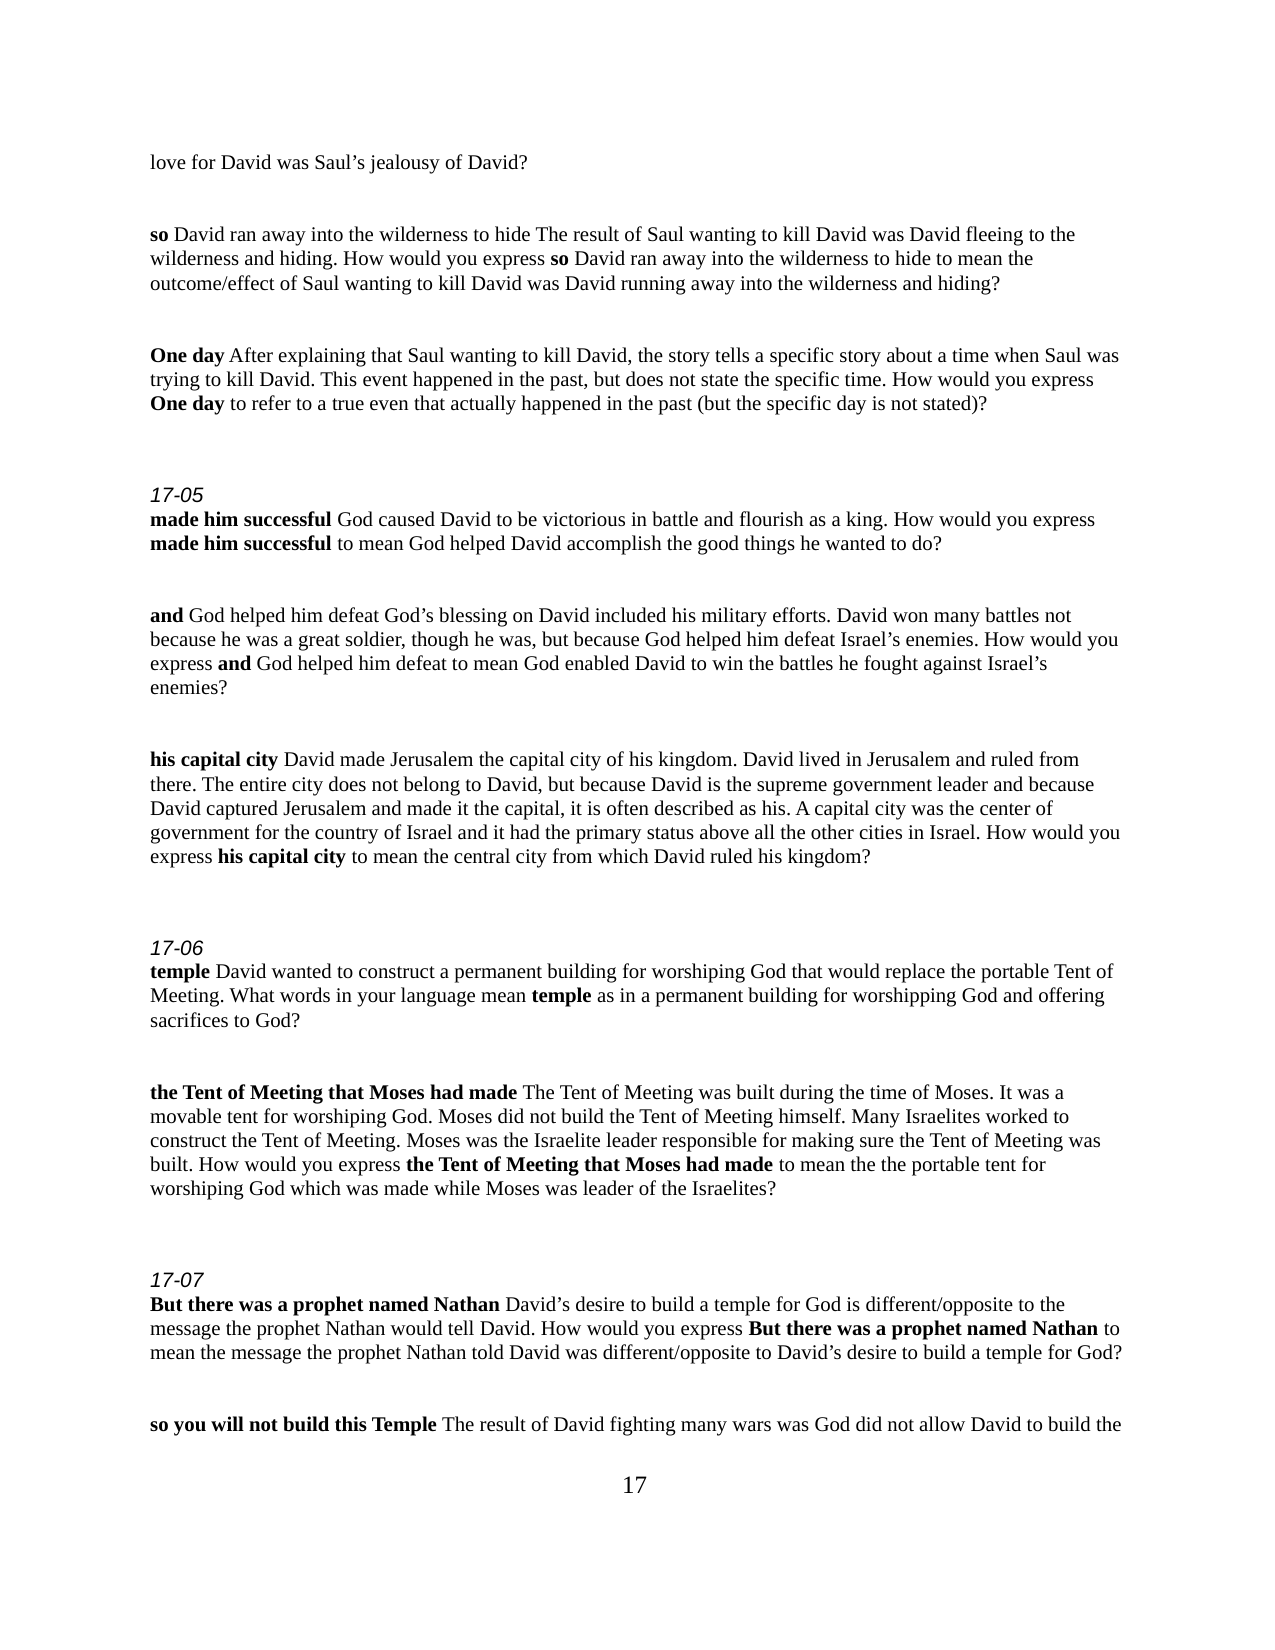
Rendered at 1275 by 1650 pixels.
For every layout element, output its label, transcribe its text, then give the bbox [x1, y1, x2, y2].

subtitle 17-06 [150, 935, 1125, 959]
text his capital city David made Jerusalem the capital city of his kingdom. David lived in Jerusalem and ruled from there. The entire city does not belong to David, but because David is the supreme government leader and because David captured Jerusalem and made it the capital, it is often described as his. A capital city was the center of government for the country of Israel and it had the primary status above all the other cities in Israel. How would you express his capital city to mean the central city from which David ruled his kingdom? [150, 747, 1125, 868]
text so David ran away into the wilderness to hide The result of Saul wanting to kill David was David fleeing to the wilderness and hiding. How would you express so David ran away into the wilderness to hide to mean the outcome/effect of Saul wanting to kill David was David running away into the wilderness and hiding? [150, 222, 1125, 294]
text temple David wanted to construct a permanent building for worshiping God that would replace the portable Tent of Meeting. What words in your language mean temple as in a permanent building for worshipping God and offering sacrifices to God? [150, 959, 1125, 1032]
subtitle 17-07 [150, 1268, 1125, 1292]
text But there was a prophet named Nathan David’s desire to build a temple for God is different/opposite to the message the prophet Nathan would tell David. How would you express But there was a prophet named Nathan to mean the message the prophet Nathan told David was different/opposite to David’s desire to build a temple for God? [150, 1292, 1125, 1364]
text made him successful God caused David to be victorious in battle and flourish as a king. How would you express made him successful to mean God helped David accomplish the good things he wanted to do? [150, 507, 1125, 555]
subtitle 17-05 [150, 483, 1125, 507]
text and God helped him defeat God’s blessing on David included his military efforts. David won many battles not because he was a great soldier, though he was, but because God helped him defeat Israel’s enemies. How would you express and God helped him defeat to mean God enabled David to win the battles he fought against Israel’s enemies? [150, 603, 1125, 699]
text love for David was Saul’s jealousy of David? [150, 150, 1125, 174]
text One day After explaining that Saul wanting to kill David, the story tells a specific story about a time when Saul was trying to kill David. This event happened in the past, but does not state the specific time. How would you express One day to refer to a true even that actually happened in the past (but the specific day is not stated)? [150, 343, 1125, 415]
text so you will not build this Temple The result of David fighting many wars was God did not allow David to build the [150, 1412, 1125, 1436]
text the Tent of Meeting that Moses had made The Tent of Meeting was built during the time of Moses. It was a movable tent for worshiping God. Moses did not build the Tent of Meeting himself. Many Israelites worked to construct the Tent of Meeting. Moses was the Israelite leader responsible for making sure the Tent of Meeting was built. How would you express the Tent of Meeting that Moses had made to mean the the portable tent for worshiping God which was made while Moses was leader of the Israelites? [150, 1080, 1125, 1200]
